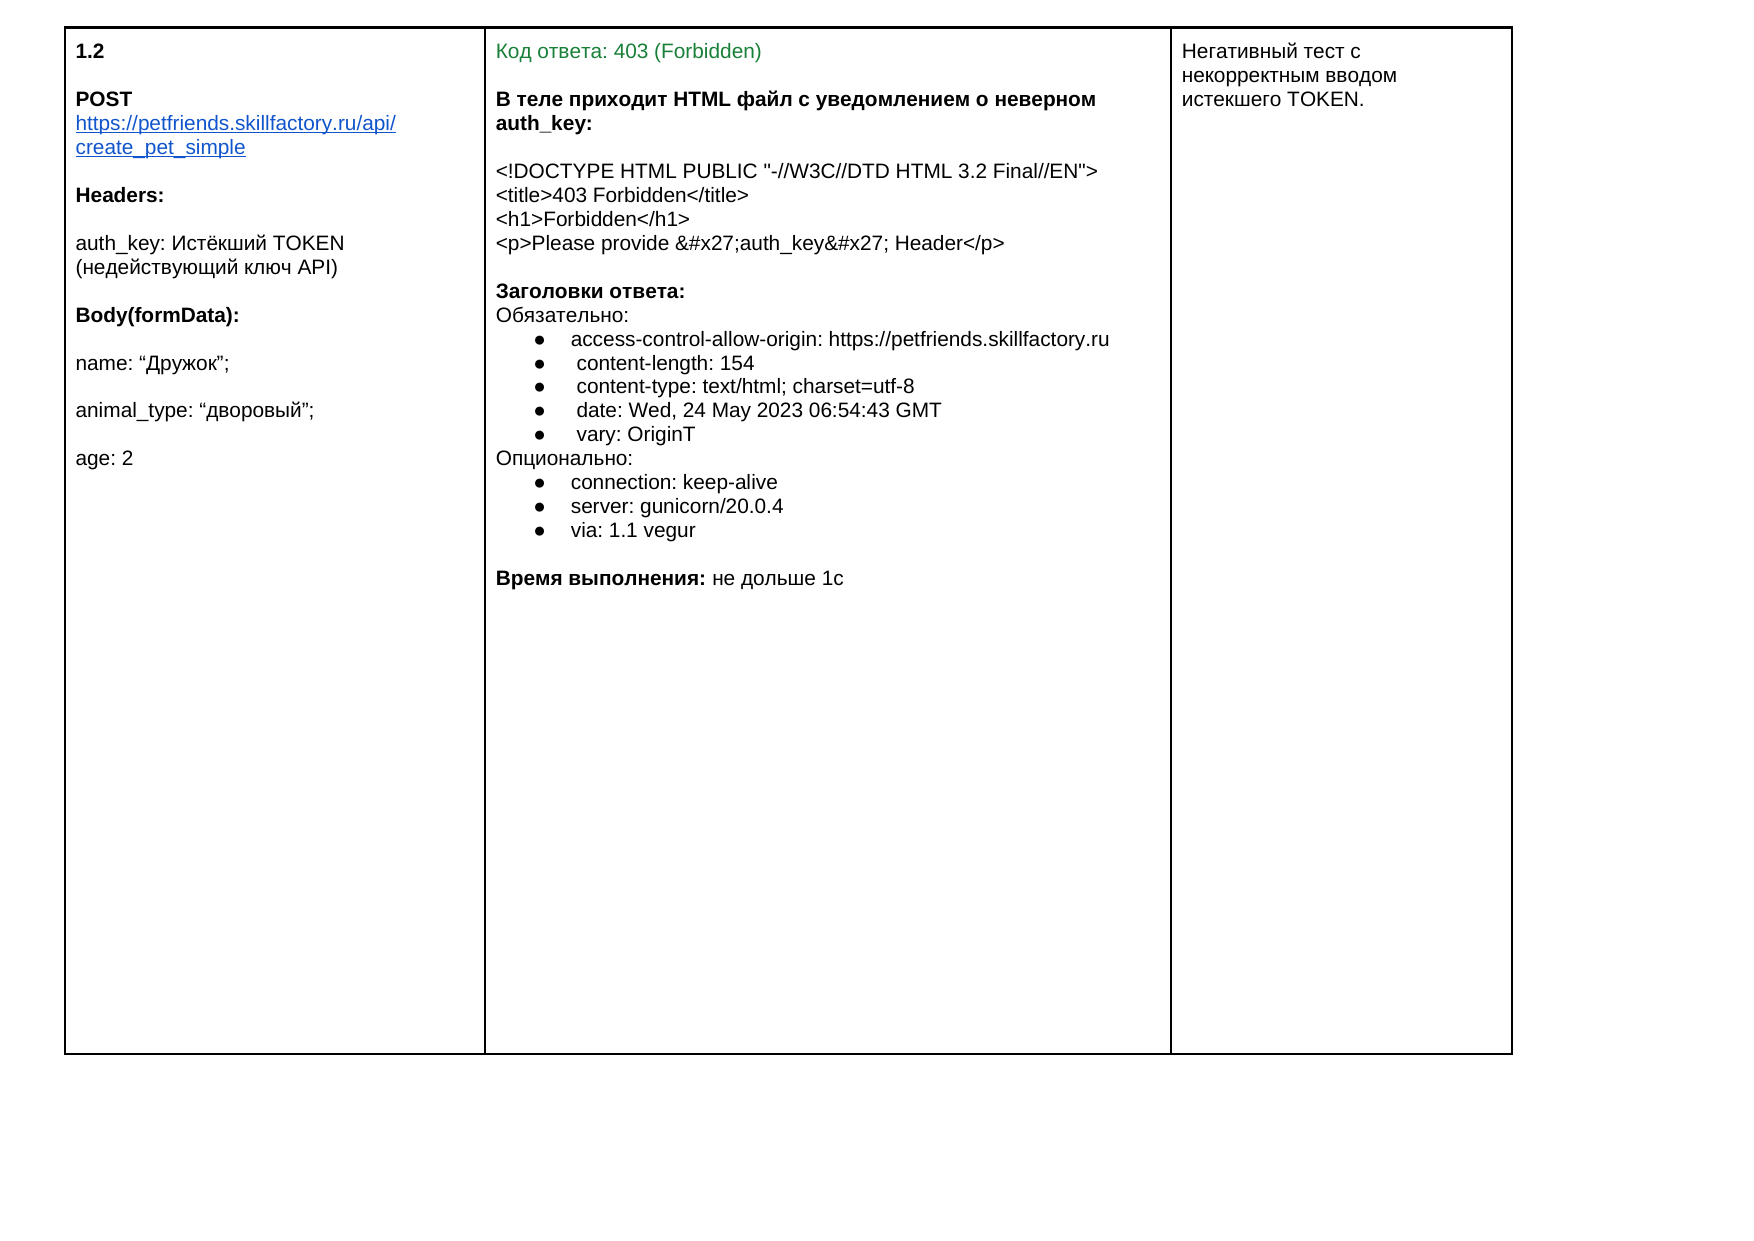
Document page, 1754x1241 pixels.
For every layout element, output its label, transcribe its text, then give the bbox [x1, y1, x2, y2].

table_cell Негативный тест с некорректным вводом истекшего TOKEN. [1172, 29, 1511, 1053]
table_cell Код ответа: 403 (Forbidden) В теле приходит HTML файл с уведомлением о неверном auth_key: <!DOCTYPE HTML PUBLIC "-//W3C//DTD HTML 3.2 Final//EN"> <title>403 Forbidden</title> <h1>Forbidden</h1> <p>Please provide &#x27;auth_key&#x27; Header</p> Заголовки ответа: Обязательно: access-control-allow-origin: https://petfriends.skillfactory.ru content-length: 154 content-type: text/html; charset=utf-8 date: Wed, 24 May 2023 06:54:43 GMT vary: OriginT Опционально: connection: keep-alive server: gunicorn/20.0.4 via: 1.1 vegur Время выполнения: не дольше 1с [486, 29, 1170, 1053]
table_cell 1.2 POST https://petfriends.skillfactory.ru/api/create_pet_simple Headers: auth_key: Истёкший TOKEN (недействующий ключ API) Body(formData): name: “Дружок”; animal_type: “дворовый”; age: 2 [66, 29, 484, 1053]
